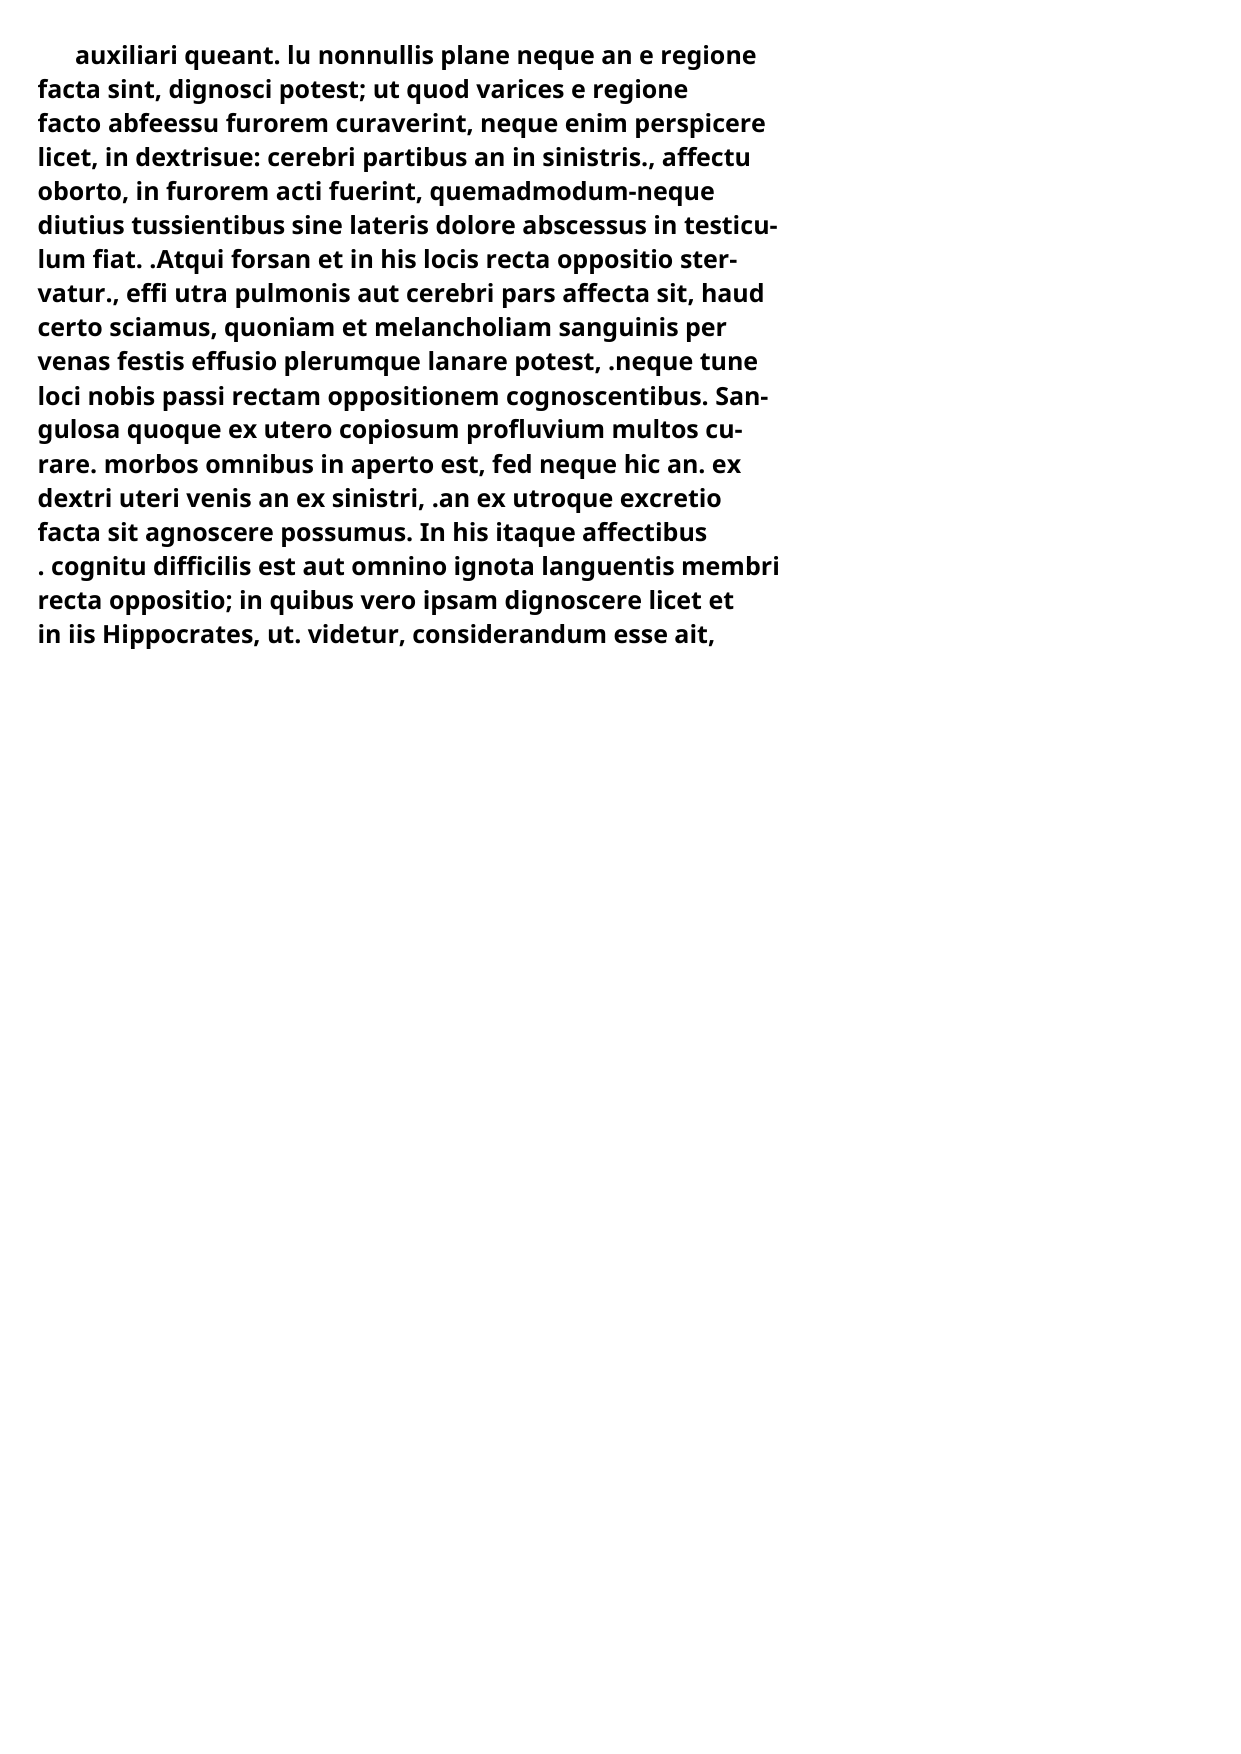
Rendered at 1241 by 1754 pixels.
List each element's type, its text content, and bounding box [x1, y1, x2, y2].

text auxiliari queant. lu nonnullis plane neque an e regione facta sint, dignosci potest; ut quod varices e regione facto abfeessu furorem curaverint, neque enim perspicere licet, in dextrisue: cerebri partibus an in sinistris., affectu oborto, in furorem acti fuerint, quemadmodum-neque diutius tussientibus sine lateris dolore abscessus in testicu- lum fiat. .Atqui forsan et in his locis recta oppositio ster- vatur., effi utra pulmonis aut cerebri pars affecta sit, haud certo sciamus, quoniam et melancholiam sanguinis per venas festis effusio plerumque lanare potest, .neque tune loci nobis passi rectam oppositionem cognoscentibus. San- gulosa quoque ex utero copiosum profluvium multos cu- rare. morbos omnibus in aperto est, fed neque hic an. ex dextri uteri venis an ex sinistri, .an ex utroque excretio facta sit agnoscere possumus. In his itaque affectibus . cognitu difficilis est aut omnino ignota languentis membri recta oppositio; in quibus vero ipsam dignoscere licet et in iis Hippocrates, ut. videtur, considerandum esse ait, [37, 37, 1203, 651]
